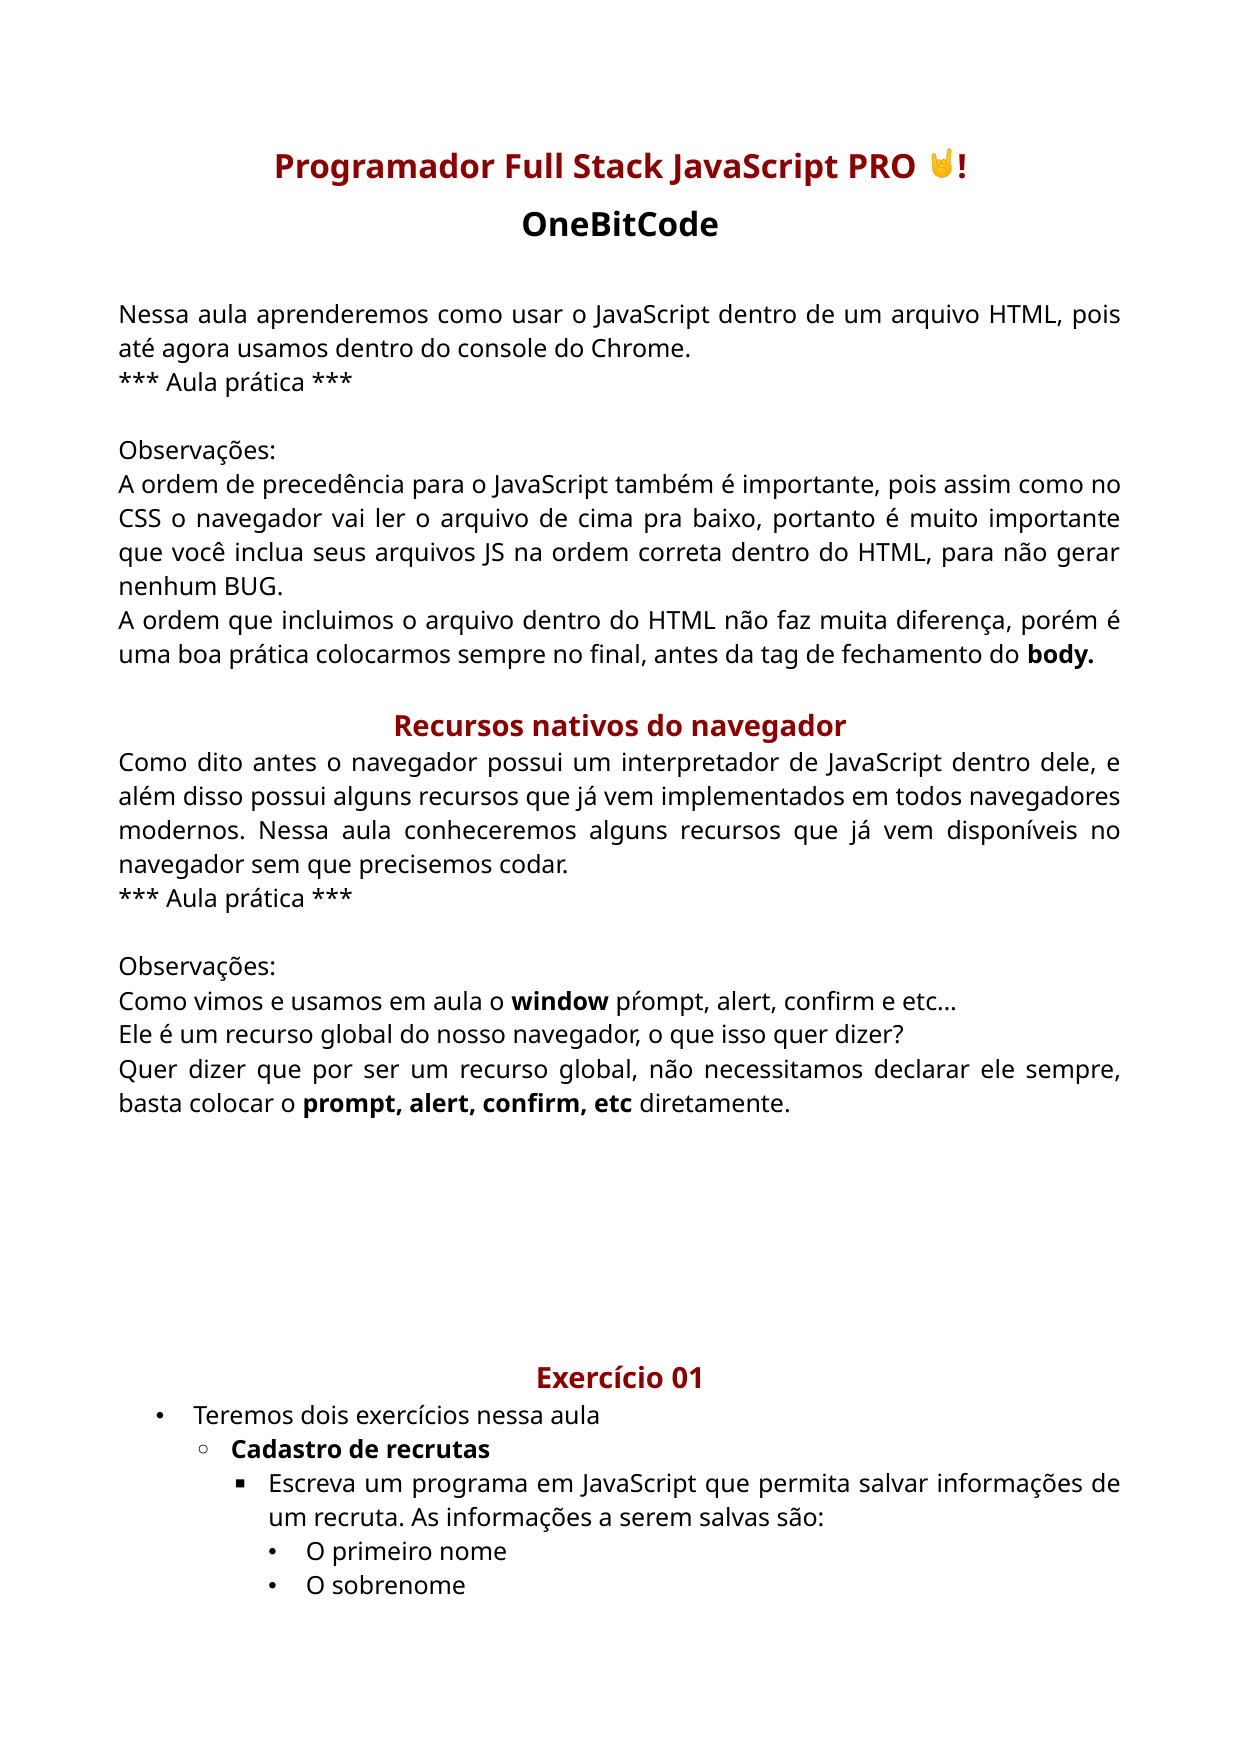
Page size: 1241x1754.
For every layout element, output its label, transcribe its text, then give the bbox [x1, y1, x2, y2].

list O sobrenome [268, 1568, 1122, 1602]
text Ele é um recurso global do nosso navegador, o que isso quer dizer? [118, 1017, 1122, 1051]
text Como vimos e usamos em aula o window pŕompt, alert, confirm e etc… [118, 983, 1122, 1017]
picture [925, 147, 958, 179]
text Quer dizer que por ser um recurso global, não necessitamos declarar ele sempre, basta colocar o prompt, alert, confirm, etc diretamente. [118, 1051, 1122, 1119]
text Como dito antes o navegador possui um interpretador de JavaScript dentro dele, e além disso possui alguns recursos que já vem implementados em todos navegadores modernos. Nessa aula conheceremos alguns recursos que já vem disponíveis no navegador sem que precisemos codar. [118, 745, 1122, 881]
text Exercício 01 [118, 1358, 1122, 1397]
text Observações: [118, 949, 1122, 983]
list Cadastro de recrutas [193, 1432, 1122, 1466]
text A ordem que incluimos o arquivo dentro do HTML não faz muita diferença, porém é uma boa prática colocarmos sempre no final, antes da tag de fechamento do body. [118, 603, 1122, 671]
text A ordem de precedência para o JavaScript também é importante, pois assim como no CSS o navegador vai ler o arquivo de cima pra baixo, portanto é muito importante que você inclua seus arquivos JS na ordem correta dentro do HTML, para não gerar nenhum BUG. [118, 467, 1122, 603]
list Escreva um programa em JavaScript que permita salvar informações de um recruta. As informações a serem salvas são: [231, 1466, 1122, 1534]
list Teremos dois exercícios nessa aula [156, 1397, 1122, 1432]
text Observações: [118, 432, 1122, 467]
list O primeiro nome [268, 1534, 1122, 1568]
text *** Aula prática *** [118, 881, 1122, 915]
text Nessa aula aprenderemos como usar o JavaScript dentro de um arquivo HTML, pois até agora usamos dentro do console do Chrome. [118, 296, 1122, 364]
text *** Aula prática *** [118, 364, 1122, 398]
text Recursos nativos do navegador [118, 705, 1122, 745]
